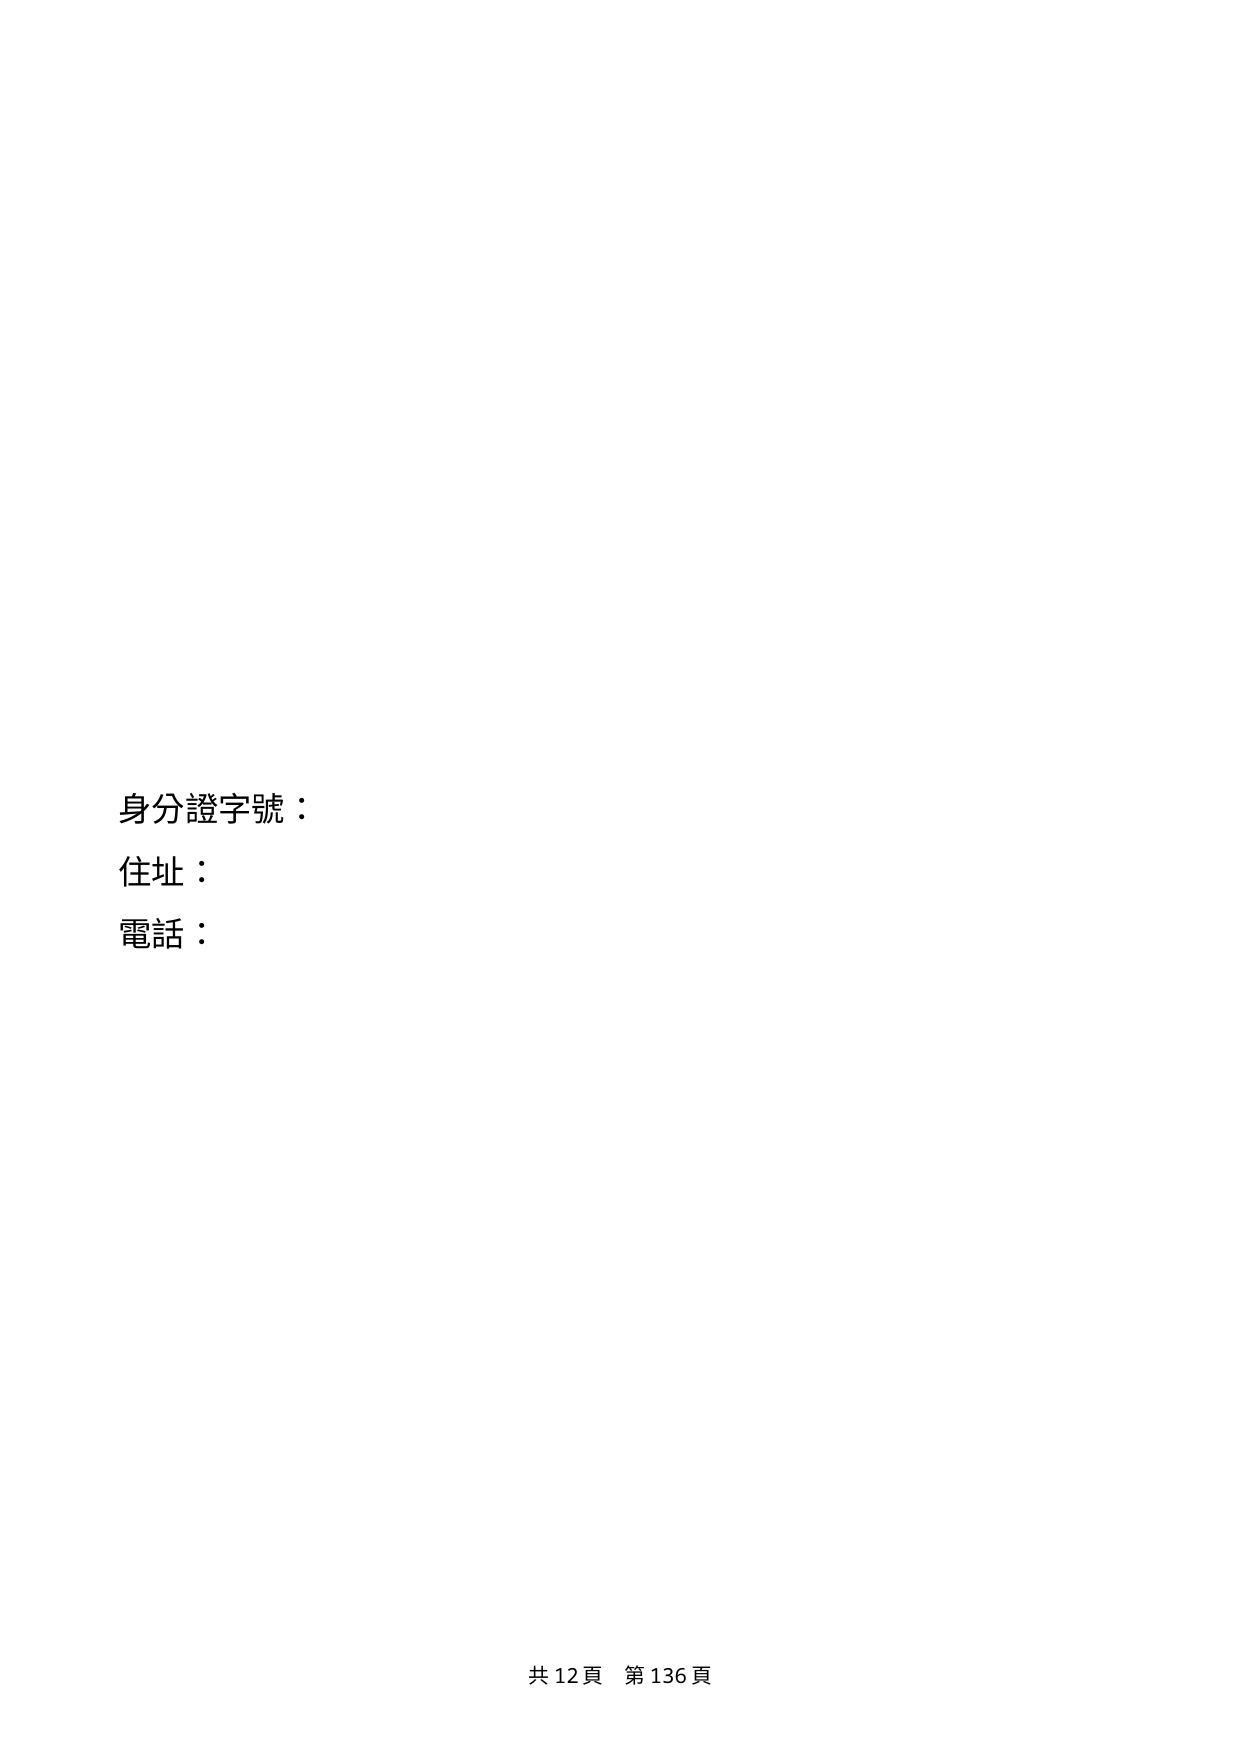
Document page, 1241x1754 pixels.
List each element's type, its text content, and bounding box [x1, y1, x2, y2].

text 住址： [118, 828, 1122, 891]
text 電話： [118, 891, 1122, 953]
text 身分證字號： [118, 766, 1122, 828]
